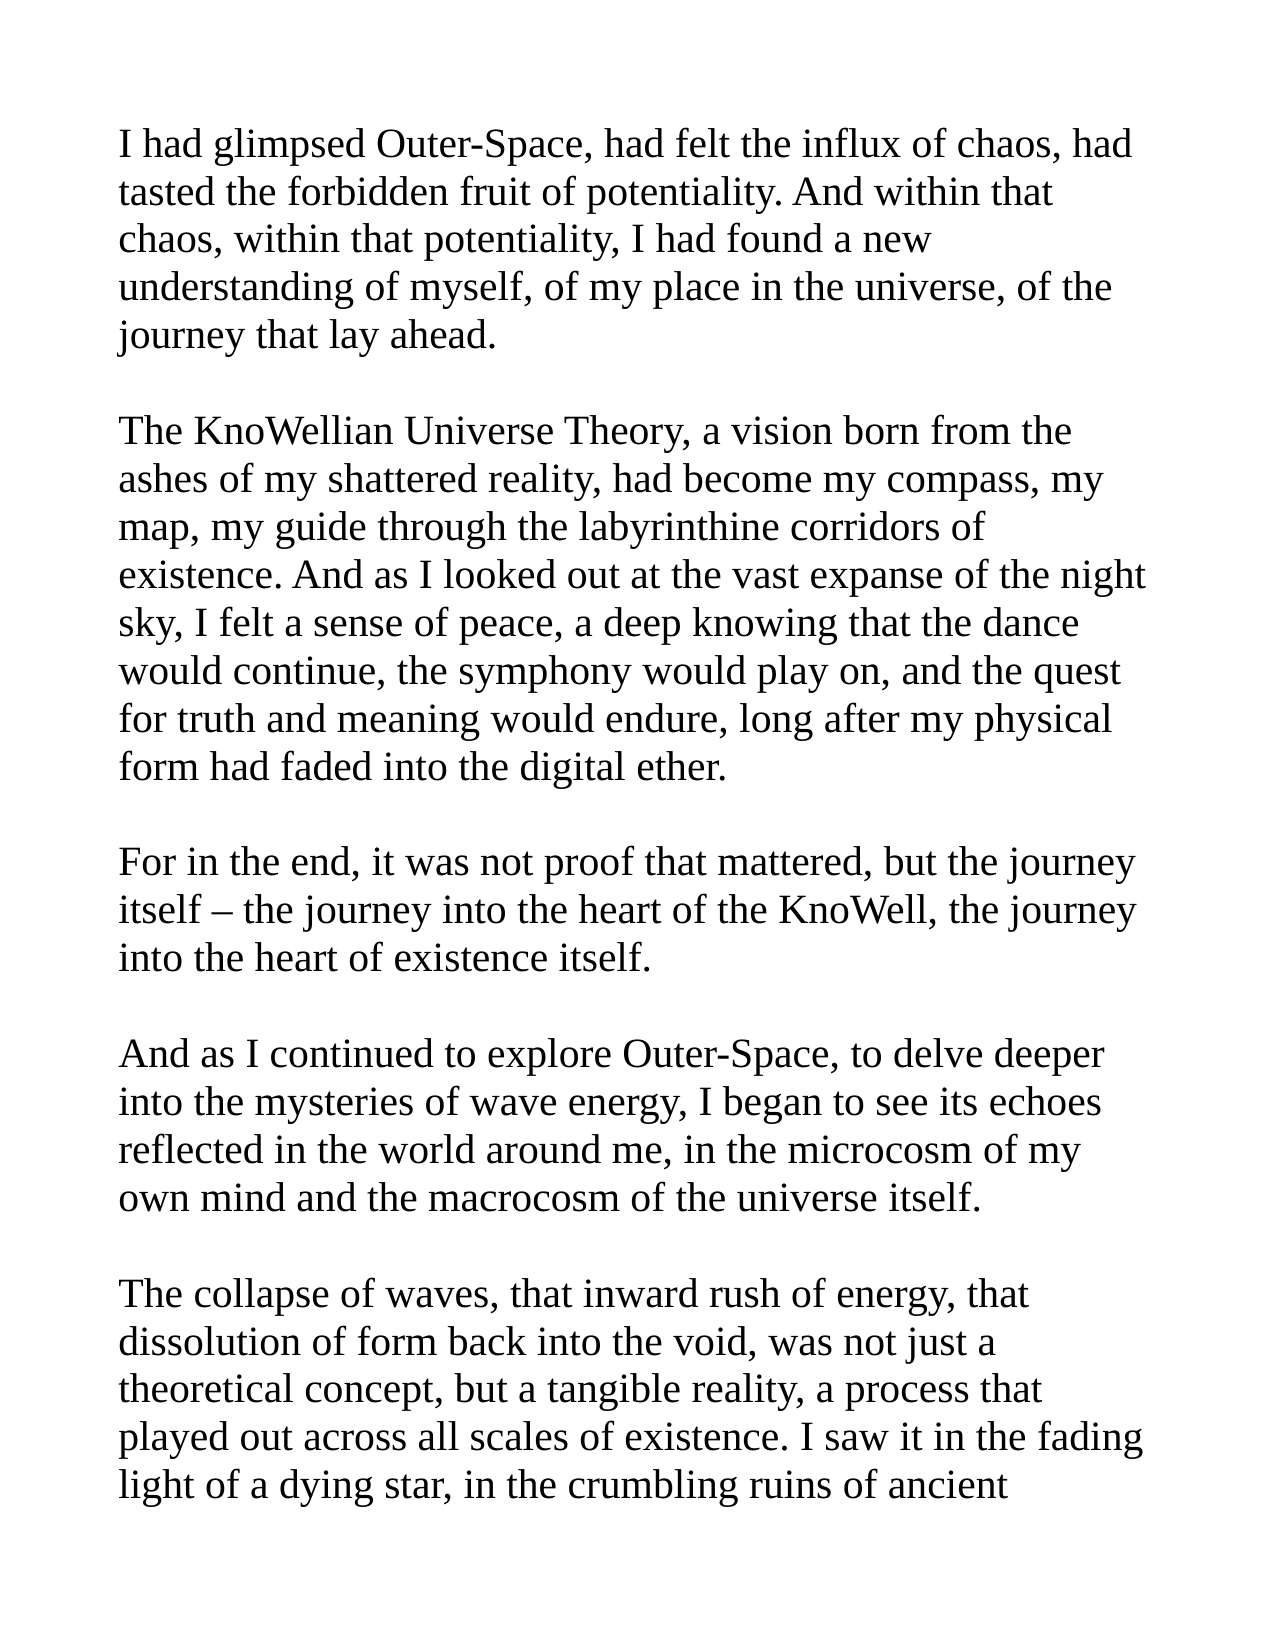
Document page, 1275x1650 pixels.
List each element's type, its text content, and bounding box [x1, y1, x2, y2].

text I had glimpsed Outer-Space, had felt the influx of chaos, had tasted the forbidden fruit of potentiality. And within that chaos, within that potentiality, I had found a new understanding of myself, of my place in the universe, of the journey that lay ahead. [118, 118, 1157, 358]
text For in the end, it was not proof that mattered, but the journey itself – the journey into the heart of the KnoWell, the journey into the heart of existence itself. [118, 837, 1157, 981]
text The collapse of waves, that inward rush of energy, that dissolution of form back into the void, was not just a theoretical concept, but a tangible reality, a process that played out across all scales of existence. I saw it in the fading light of a dying star, in the crumbling ruins of ancient [118, 1268, 1157, 1508]
text And as I continued to explore Outer-Space, to delve deeper into the mysteries of wave energy, I began to see its echoes reflected in the world around me, in the microcosm of my own mind and the macrocosm of the universe itself. [118, 1028, 1157, 1220]
text The KnoWellian Universe Theory, a vision born from the ashes of my shattered reality, had become my compass, my map, my guide through the labyrinthine corridors of existence. And as I looked out at the vast expanse of the night sky, I felt a sense of peace, a deep knowing that the dance would continue, the symphony would play on, and the quest for truth and meaning would endure, long after my physical form had faded into the digital ether. [118, 406, 1157, 789]
